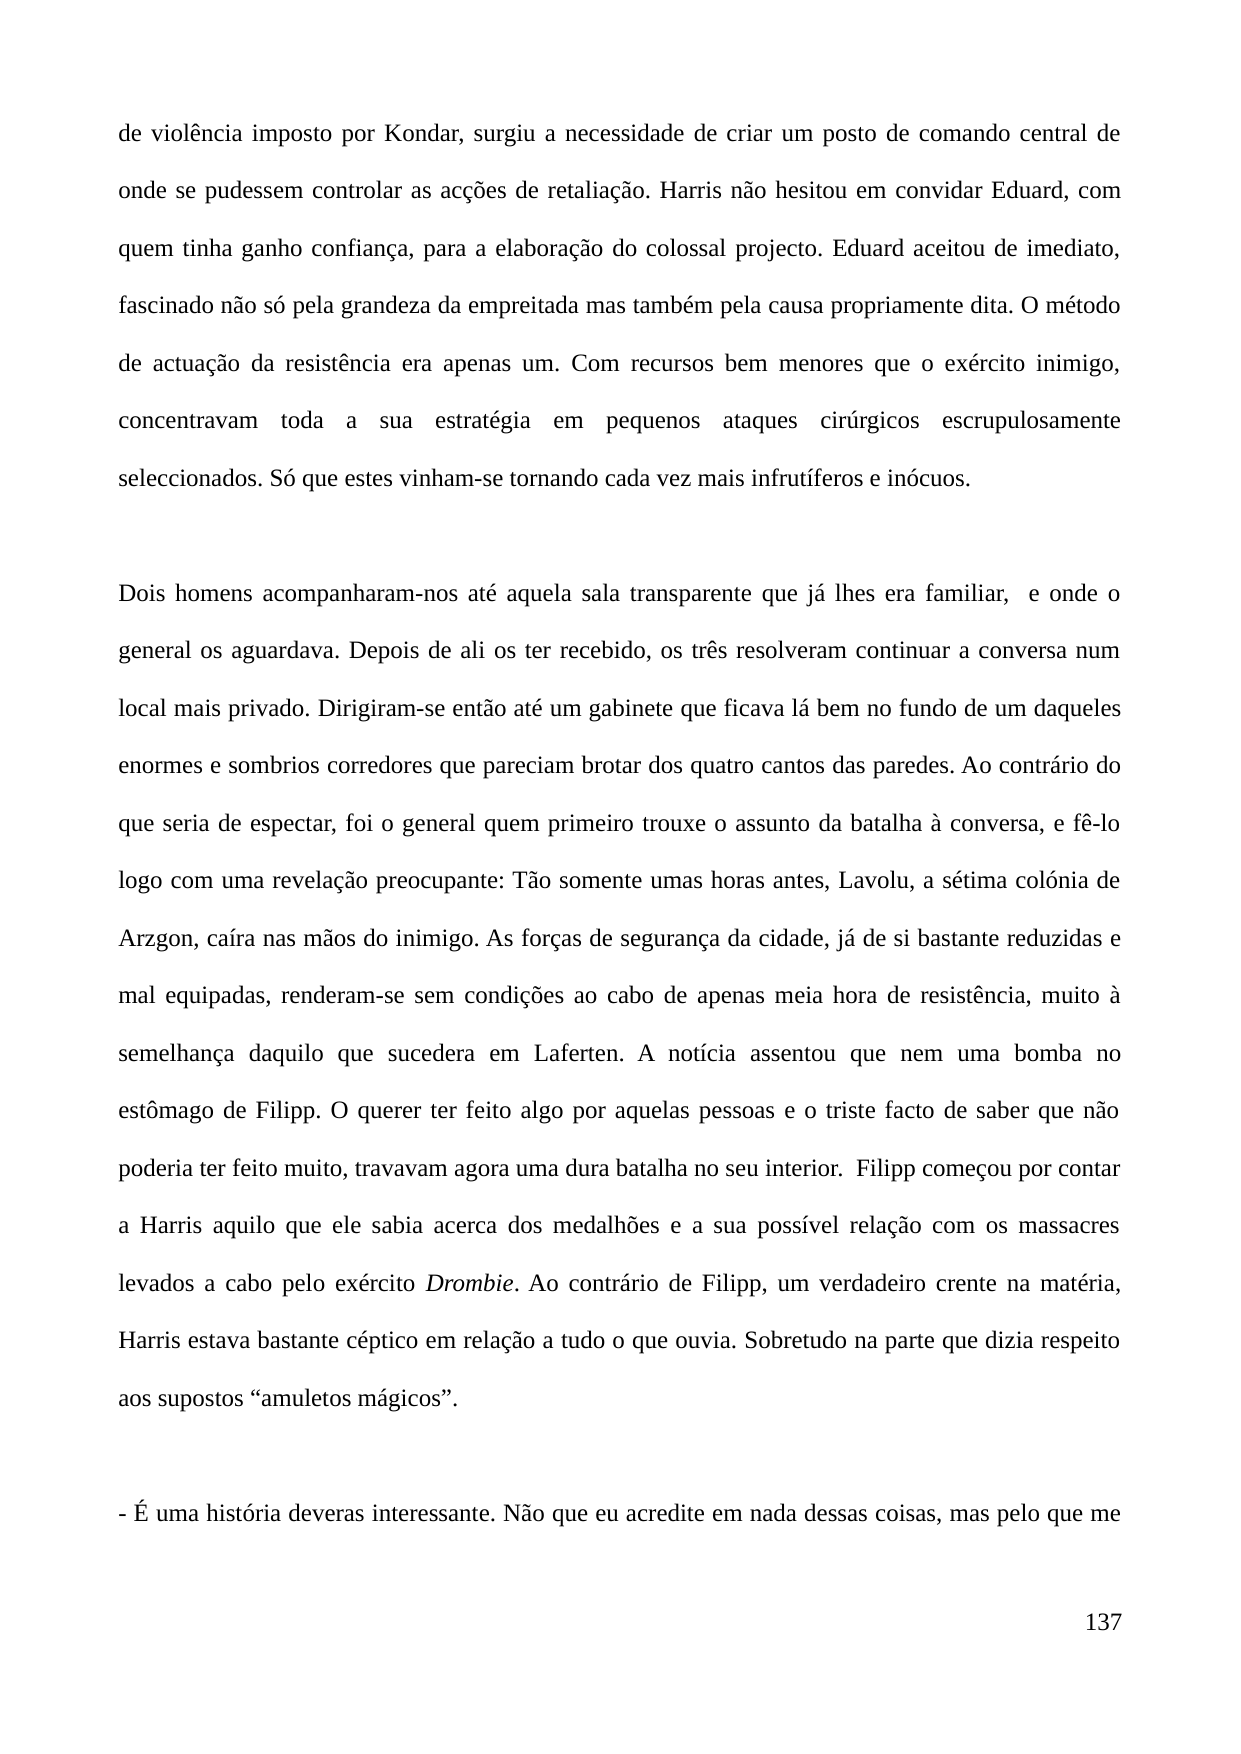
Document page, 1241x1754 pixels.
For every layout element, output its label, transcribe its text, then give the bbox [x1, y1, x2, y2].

text de violência imposto por Kondar, surgiu a necessidade de criar um posto de comando central de onde se pudessem controlar as acções de retaliação. Harris não hesitou em convidar Eduard, com quem tinha ganho confiança, para a elaboração do colossal projecto. Eduard aceitou de imediato, fascinado não só pela grandeza da empreitada mas também pela causa propriamente dita. O método de actuação da resistência era apenas um. Com recursos bem menores que o exército inimigo, concentravam toda a sua estratégia em pequenos ataques cirúrgicos escrupulosamente seleccionados. Só que estes vinham-se tornando cada vez mais infrutíferos e inócuos. [118, 118, 1122, 492]
text - É uma história deveras interessante. Não que eu acredite em nada dessas coisas, mas pelo que me [118, 1498, 1122, 1527]
text Dois homens acompanharam-nos até aquela sala transparente que já lhes era familiar, e onde o general os aguardava. Depois de ali os ter recebido, os três resolveram continuar a conversa num local mais privado. Dirigiram-se então até um gabinete que ficava lá bem no fundo de um daqueles enormes e sombrios corredores que pareciam brotar dos quatro cantos das paredes. Ao contrário do que seria de espectar, foi o general quem primeiro trouxe o assunto da batalha à conversa, e fê-lo logo com uma revelação preocupante: Tão somente umas horas antes, Lavolu, a sétima colónia de Arzgon, caíra nas mãos do inimigo. As forças de segurança da cidade, já de si bastante reduzidas e mal equipadas, renderam-se sem condições ao cabo de apenas meia hora de resistência, muito à semelhança daquilo que sucedera em Laferten. A notícia assentou que nem uma bomba no estômago de Filipp. O querer ter feito algo por aquelas pessoas e o triste facto de saber que não poderia ter feito muito, travavam agora uma dura batalha no seu interior. Filipp começou por contar a Harris aquilo que ele sabia acerca dos medalhões e a sua possível relação com os massacres levados a cabo pelo exército Drombie. Ao contrário de Filipp, um verdadeiro crente na matéria, Harris estava bastante céptico em relação a tudo o que ouvia. Sobretudo na parte que dizia respeito aos supostos “amuletos mágicos”. [118, 578, 1122, 1412]
